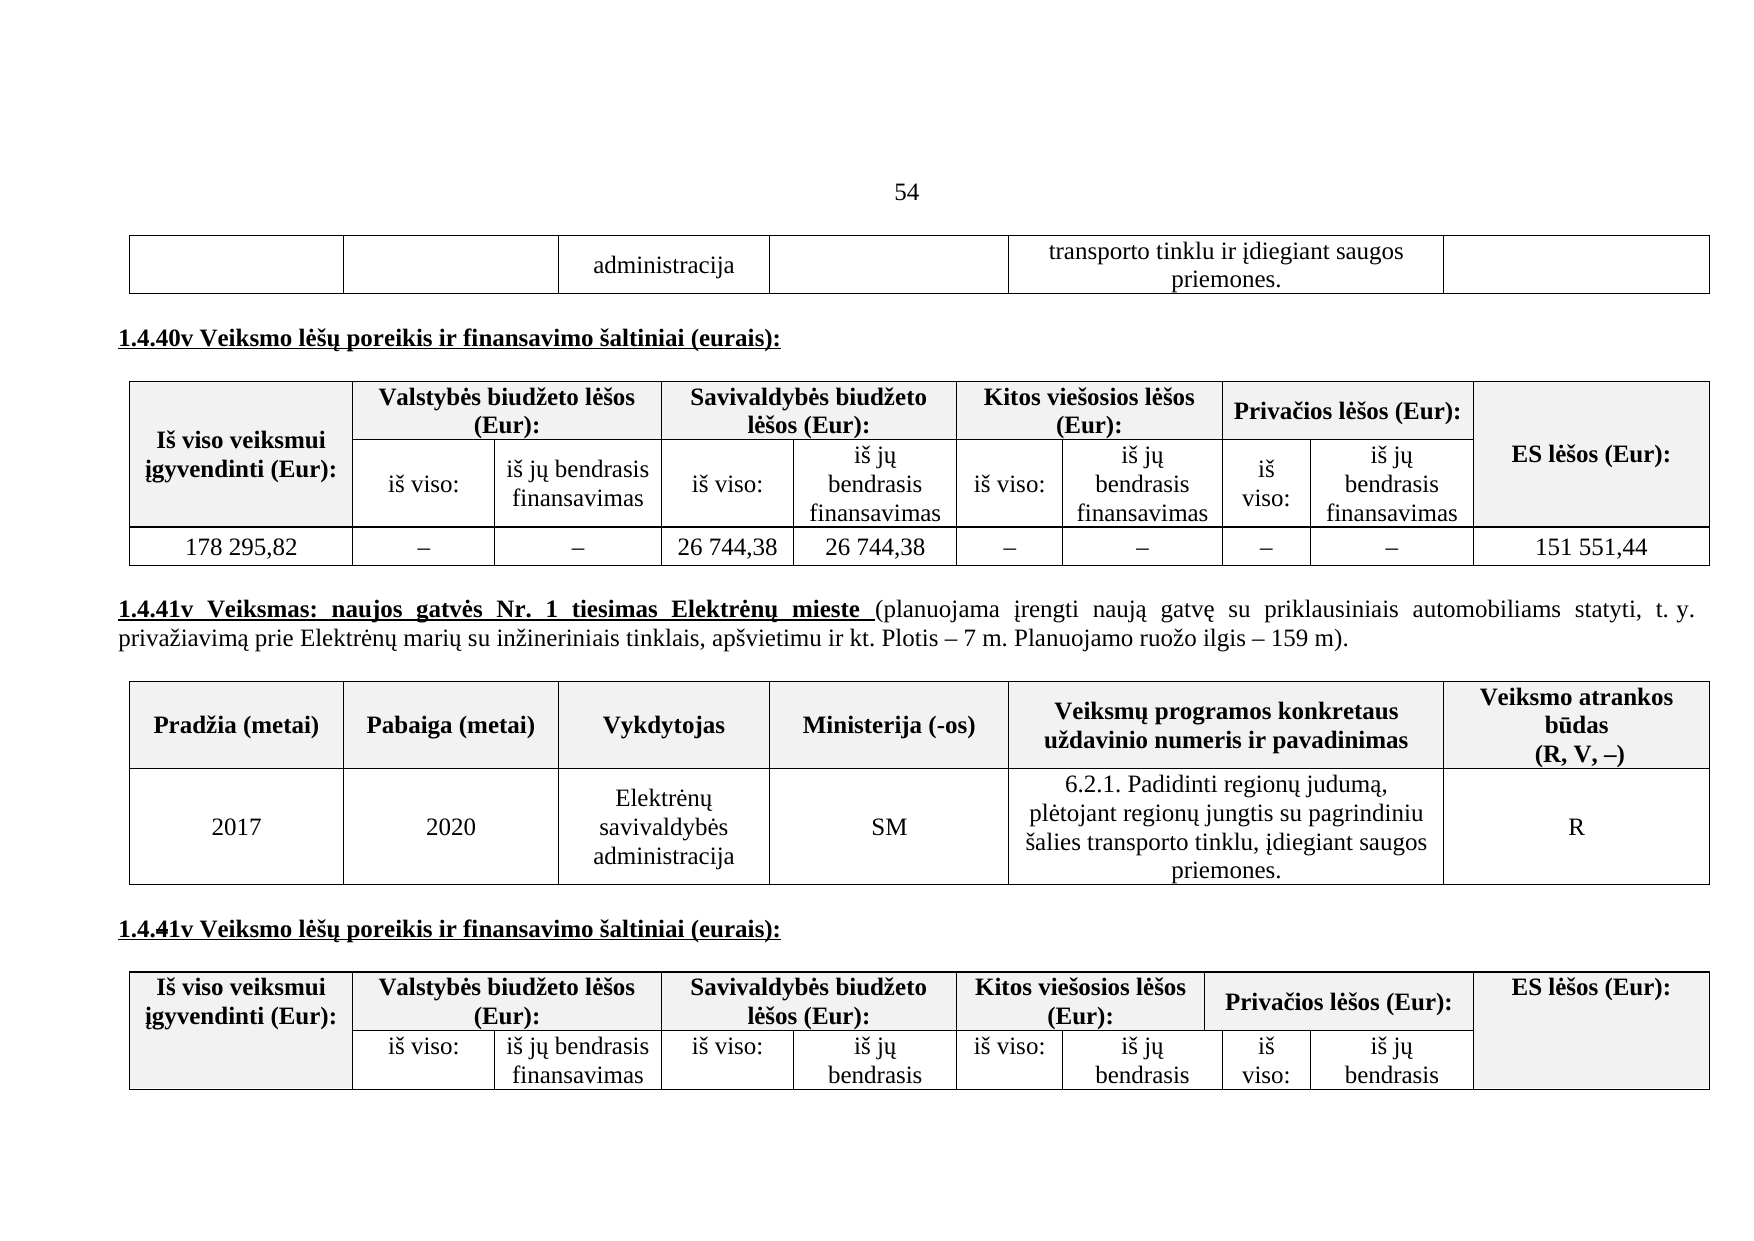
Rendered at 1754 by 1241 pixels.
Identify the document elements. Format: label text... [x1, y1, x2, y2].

table_header Ministerija (-os) [770, 682, 1008, 768]
table_cell iš viso: [957, 440, 1062, 526]
table_cell 26 744,38 [794, 528, 956, 565]
table_cell – [495, 528, 661, 565]
table_cell [1444, 236, 1709, 293]
table_cell iš jų bendrasis finansavimas [495, 440, 661, 526]
table_cell 178 295,82 [130, 528, 352, 565]
table_cell [344, 236, 558, 293]
table_cell – [353, 528, 494, 565]
table_cell transporto tinklu ir įdiegiant saugos priemones. [1009, 236, 1443, 293]
table_cell – [957, 528, 1062, 565]
table_cell iš jų bendrasis [1063, 1031, 1222, 1088]
table_cell iš jų bendrasis finansavimas [1311, 440, 1473, 526]
table_cell iš viso: [1223, 1031, 1310, 1088]
table_cell – [1063, 528, 1222, 565]
table_cell 26 744,38 [662, 528, 793, 565]
table_cell SM [770, 769, 1008, 884]
table_cell iš jų bendrasis [1311, 1031, 1473, 1088]
table_header Savivaldybės biudžeto lėšos (Eur): [662, 382, 956, 439]
table_header Kitos viešosios lėšos (Eur): [957, 973, 1204, 1030]
table_header Vykdytojas [559, 682, 769, 768]
table_cell iš jų bendrasis finansavimas [1063, 440, 1222, 526]
table_cell [130, 236, 343, 293]
text 1.4.41v Veiksmo lėšų poreikis ir finansavimo šaltiniai (eurais): [118, 914, 1695, 943]
table_header Pradžia (metai) [130, 682, 343, 768]
table_header Savivaldybės biudžeto lėšos (Eur): [662, 973, 956, 1030]
table_cell iš viso: [353, 440, 494, 526]
table_header Pabaiga (metai) [344, 682, 558, 768]
table_cell iš jų bendrasis finansavimas [495, 1031, 661, 1088]
table_header Iš viso veiksmui įgyvendinti (Eur): [130, 973, 352, 1088]
table_header Veiksmo atrankos būdas (R, V, –) [1444, 682, 1709, 768]
table_cell iš viso: [1223, 440, 1310, 526]
table_cell iš jų bendrasis finansavimas [794, 440, 956, 526]
table_header Kitos viešosios lėšos (Eur): [957, 382, 1222, 439]
table_cell 151 551,44 [1474, 528, 1709, 565]
table_cell Elektrėnų savivaldybės administracija [559, 769, 769, 884]
table_cell 2017 [130, 769, 343, 884]
table_header ES lėšos (Eur): [1474, 382, 1709, 526]
table_cell 6.2.1. Padidinti regionų judumą, plėtojant regionų jungtis su pagrindiniu šalies transporto tinklu, įdiegiant saugos priemones. [1009, 769, 1443, 884]
table_header Veiksmų programos konkretaus uždavinio numeris ir pavadinimas [1009, 682, 1443, 768]
table_cell – [1311, 528, 1473, 565]
table_cell administracija [559, 236, 769, 293]
table_header ES lėšos (Eur): [1474, 973, 1709, 1088]
table_cell R [1444, 769, 1709, 884]
table_cell iš viso: [662, 1031, 793, 1088]
text 1.4.40v Veiksmo lėšų poreikis ir finansavimo šaltiniai (eurais): [118, 323, 1695, 352]
table_header Iš viso veiksmui įgyvendinti (Eur): [130, 382, 352, 526]
table_cell 2020 [344, 769, 558, 884]
table_cell iš viso: [662, 440, 793, 526]
table_cell – [1223, 528, 1310, 565]
text 1.4.41v Veiksmas: naujos gatvės Nr. 1 tiesimas Elektrėnų mieste (planuojama įrengti naują gatvę su priklausiniais automobiliams statyti, t. y. privažiavimą prie Elektrėnų marių su inžineriniais tinklais, apšvietimu ir kt. Plotis – 7 m. Planuojamo ruožo ilgis – 159 m). [118, 594, 1695, 652]
table_cell [770, 236, 1008, 293]
table_cell iš jų bendrasis [794, 1031, 956, 1088]
table_header Valstybės biudžeto lėšos (Eur): [353, 382, 661, 439]
table_cell iš viso: [957, 1031, 1062, 1088]
table_header Valstybės biudžeto lėšos (Eur): [353, 973, 661, 1030]
table_header Privačios lėšos (Eur): [1223, 382, 1473, 439]
table_header Privačios lėšos (Eur): [1205, 973, 1473, 1030]
table_cell iš viso: [353, 1031, 494, 1088]
